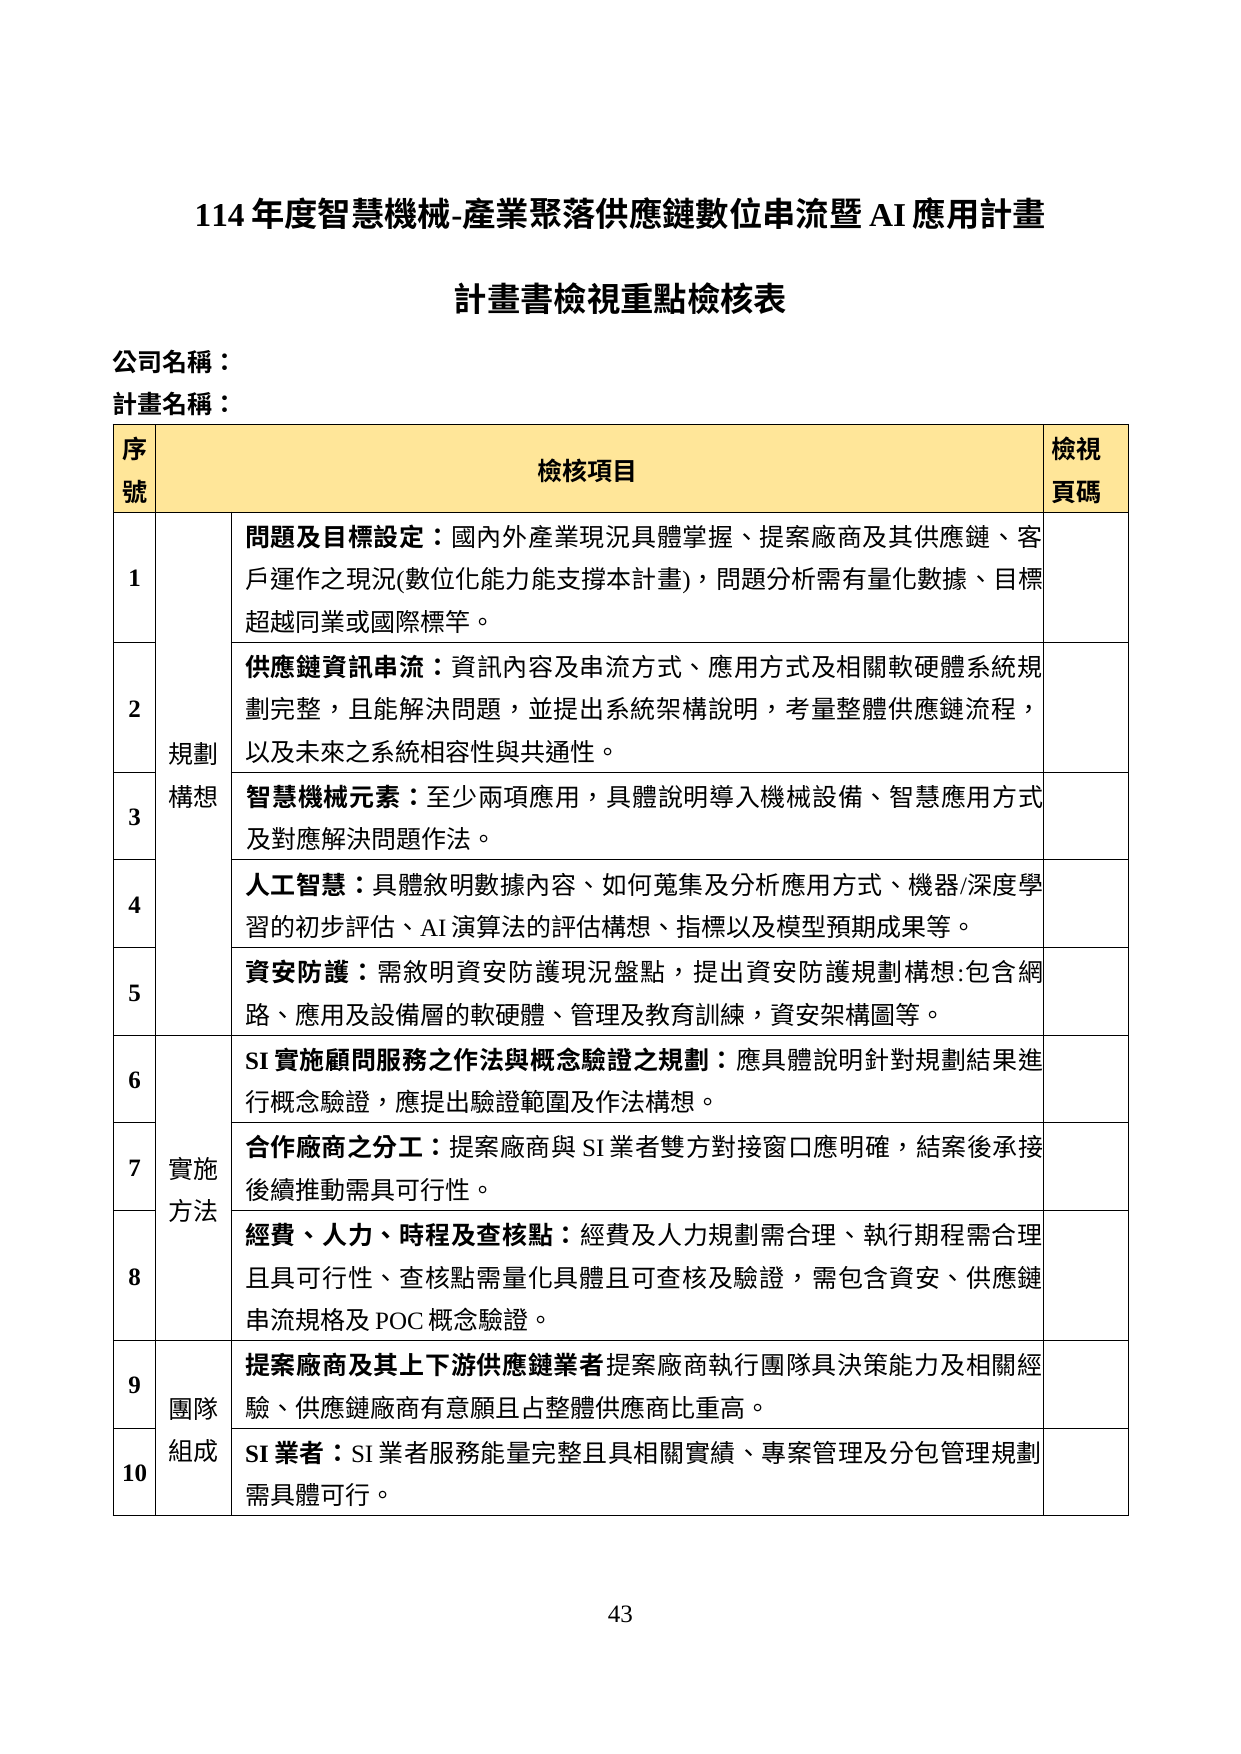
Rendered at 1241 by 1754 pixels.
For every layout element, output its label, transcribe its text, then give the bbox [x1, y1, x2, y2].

table_header 檢核項目 [156, 425, 1043, 512]
table_cell [1044, 1036, 1128, 1122]
table_header 序號 [114, 425, 155, 512]
table_cell 人工智慧：具體敘明數據內容、如何蒐集及分析應用方式、機器/深度學習的初步評估、AI演算法的評估構想、指標以及模型預期成果等。 [232, 860, 1043, 947]
table_cell 團隊組成 [156, 1341, 231, 1515]
table_cell [1044, 1123, 1128, 1210]
table_cell [1044, 1211, 1128, 1340]
table_cell SI業者：SI業者服務能量完整且具相關實績、專案管理及分包管理規劃需具體可行。 [232, 1429, 1043, 1515]
table_cell 合作廠商之分工：提案廠商與SI業者雙方對接窗口應明確，結案後承接後續推動需具可行性。 [232, 1123, 1043, 1210]
table_cell 10 [114, 1429, 155, 1515]
table_cell 9 [114, 1341, 155, 1427]
table_cell 規劃構想 [156, 513, 231, 1034]
table_cell 實施方法 [156, 1036, 231, 1340]
table_cell 5 [114, 948, 155, 1034]
table_cell 1 [114, 513, 155, 642]
table_cell [1044, 948, 1128, 1034]
table_cell 4 [114, 860, 155, 947]
table_cell 智慧機械元素：至少兩項應用，具體說明導入機械設備、智慧應用方式及對應解決問題作法。 [232, 773, 1043, 859]
table_cell [1044, 860, 1128, 947]
text 公司名稱： [112, 339, 1128, 381]
table_cell [1044, 1341, 1128, 1427]
table_cell SI實施顧問服務之作法與概念驗證之規劃：應具體說明針對規劃結果進行概念驗證，應提出驗證範圍及作法構想。 [232, 1036, 1043, 1122]
table_cell [1044, 1429, 1128, 1515]
table_cell 資安防護：需敘明資安防護現況盤點，提出資安防護規劃構想:包含網路、應用及設備層的軟硬體、管理及教育訓練，資安架構圖等。 [232, 948, 1043, 1034]
table_cell 問題及目標設定：國內外產業現況具體掌握、提案廠商及其供應鏈、客戶運作之現況(數位化能力能支撐本計畫)，問題分析需有量化數據、目標超越同業或國際標竿。 [232, 513, 1043, 642]
table_cell [1044, 513, 1128, 642]
table_cell 7 [114, 1123, 155, 1210]
table_cell [1044, 773, 1128, 859]
table_cell 提案廠商及其上下游供應鏈業者提案廠商執行團隊具決策能力及相關經驗、供應鏈廠商有意願且占整體供應商比重高。 [232, 1341, 1043, 1427]
table_cell 經費、人力、時程及查核點：經費及人力規劃需合理、執行期程需合理且具可行性、查核點需量化具體且可查核及驗證，需包含資安、供應鏈串流規格及POC概念驗證。 [232, 1211, 1043, 1340]
table_header 檢視 頁碼 [1044, 425, 1128, 512]
table_cell [1044, 643, 1128, 772]
table_cell 2 [114, 643, 155, 772]
table_cell 8 [114, 1211, 155, 1340]
text 計畫書檢視重點檢核表 [112, 254, 1128, 339]
table_cell 3 [114, 773, 155, 859]
table_cell 供應鏈資訊串流：資訊內容及串流方式、應用方式及相關軟硬體系統規劃完整，且能解決問題，並提出系統架構說明，考量整體供應鏈流程，以及未來之系統相容性與共通性。 [232, 643, 1043, 772]
table_cell 6 [114, 1036, 155, 1122]
text 114年度智慧機械-產業聚落供應鏈數位串流暨AI應用計畫 [112, 169, 1128, 254]
text 計畫名稱： [112, 381, 1128, 424]
